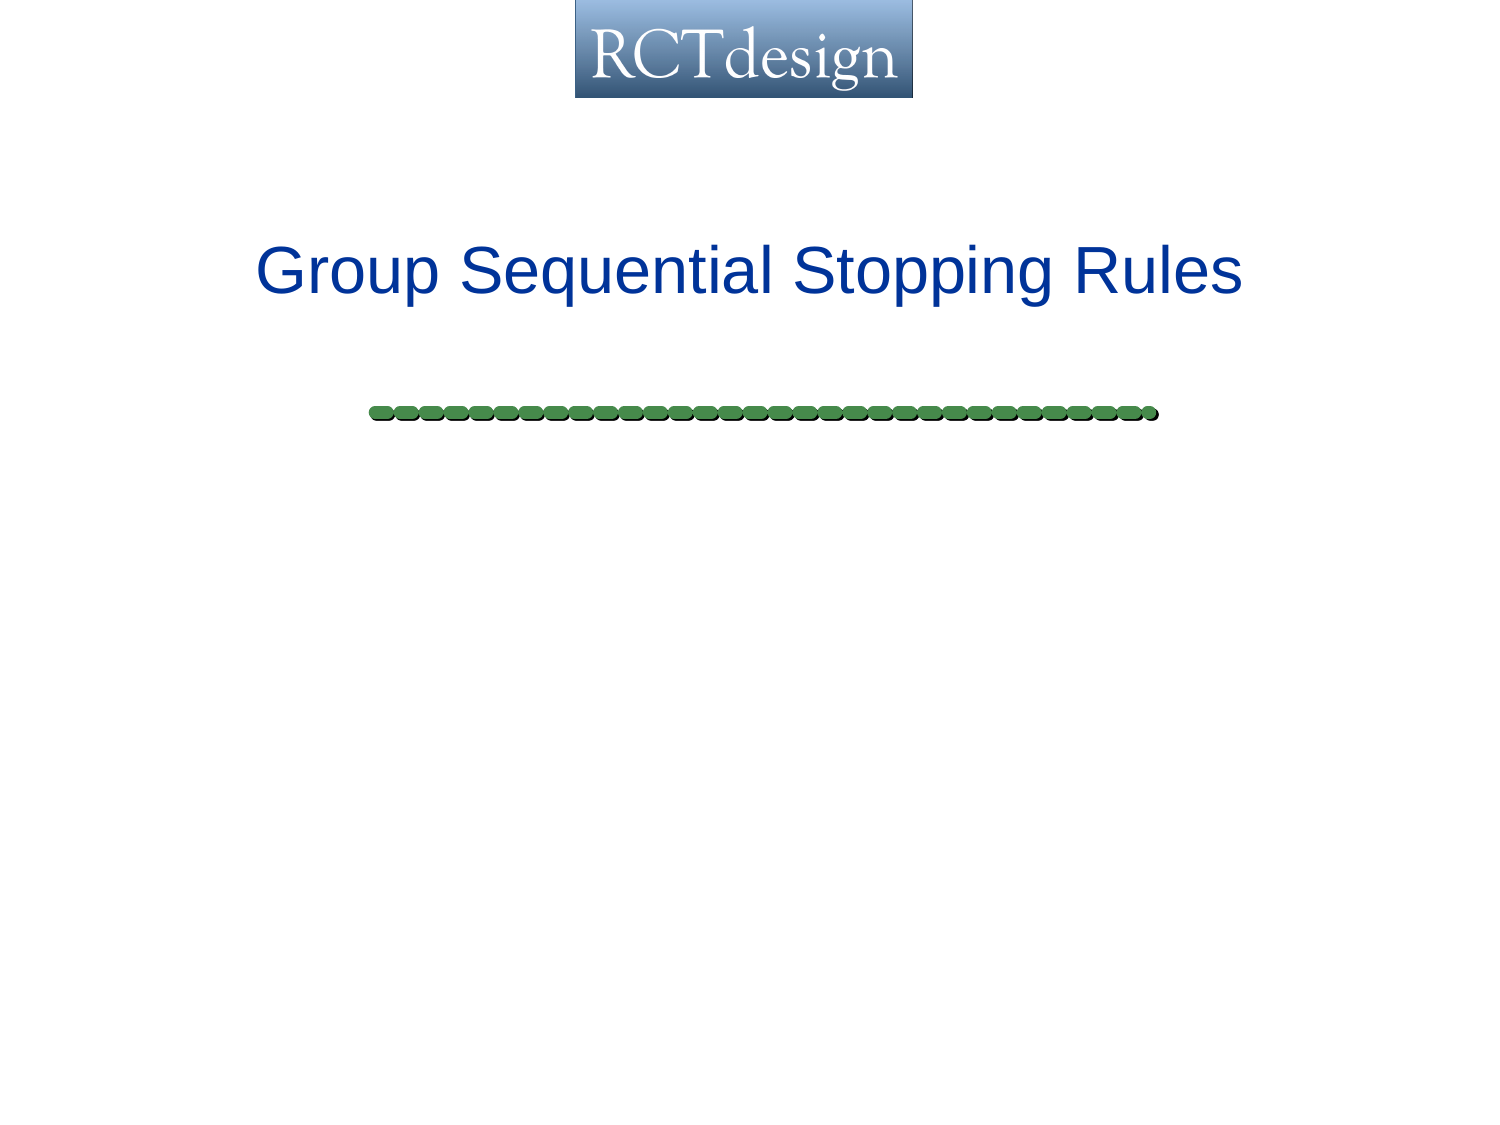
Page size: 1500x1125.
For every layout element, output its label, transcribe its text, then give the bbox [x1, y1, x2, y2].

picture [575, 0, 913, 98]
title Group Sequential Stopping Rules [112, 146, 1388, 388]
